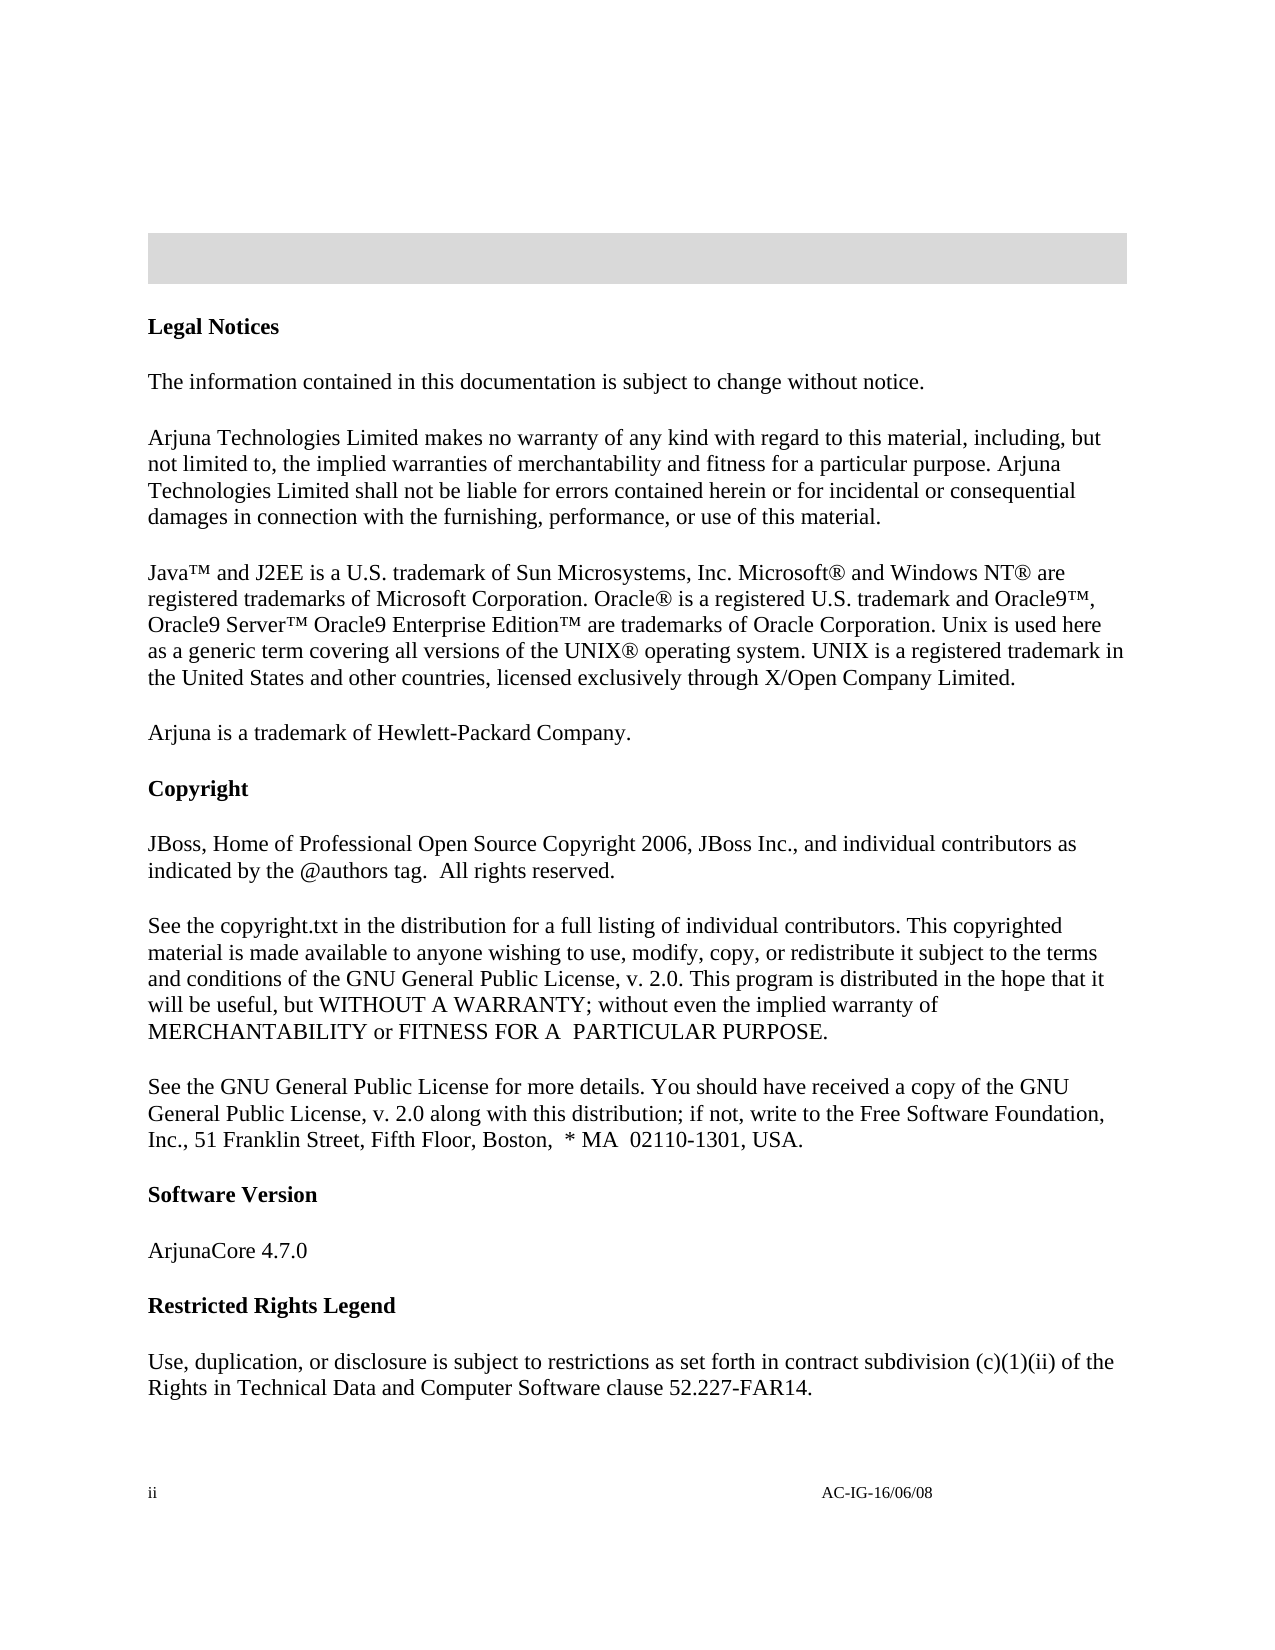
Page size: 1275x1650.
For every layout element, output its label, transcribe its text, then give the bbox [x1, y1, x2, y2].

text Use, duplication, or disclosure is subject to restrictions as set forth in contract subdivision (c)(1)(ii) of the Rights in Technical Data and Computer Software clause 52.227-FAR14. [148, 1348, 1127, 1401]
text The information contained in this documentation is subject to change without notice. [148, 368, 1127, 395]
text Legal Notices [148, 313, 1127, 339]
text See the copyright.txt in the distribution for a full listing of individual contributors. This copyrighted material is made available to anyone wishing to use, modify, copy, or redistribute it subject to the terms and conditions of the GNU General Public License, v. 2.0. This program is distributed in the hope that it will be useful, but WITHOUT A WARRANTY; without even the implied warranty of MERCHANTABILITY or FITNESS FOR A PARTICULAR PURPOSE. [148, 912, 1127, 1044]
text See the GNU General Public License for more details. You should have received a copy of the GNU General Public License, v. 2.0 along with this distribution; if not, write to the Free Software Foundation, Inc., 51 Franklin Street, Fifth Floor, Boston, * MA 02110-1301, USA. [148, 1073, 1127, 1152]
text ArjunaCore 4.7.0 [148, 1237, 1127, 1263]
text Restricted Rights Legend [148, 1293, 1127, 1319]
text Copyright [148, 775, 1127, 801]
text Arjuna is a trademark of Hewlett-Packard Company. [148, 719, 1127, 746]
text Java™ and J2EE is a U.S. trademark of Sun Microsystems, Inc. Microsoft® and Windows NT® are registered trademarks of Microsoft Corporation. Oracle® is a registered U.S. trademark and Oracle9™, Oracle9 Server™ Oracle9 Enterprise Edition™ are trademarks of Oracle Corporation. Unix is used here as a generic term covering all versions of the UNIX® operating system. UNIX is a registered trademark in the United States and other countries, licensed exclusively through X/Open Company Limited. [148, 558, 1127, 690]
text JBoss, Home of Professional Open Source Copyright 2006, JBoss Inc., and individual contributors as indicated by the @authors tag. All rights reserved. [148, 831, 1127, 883]
text Arjuna Technologies Limited makes no warranty of any kind with regard to this material, including, but not limited to, the implied warranties of merchantability and fitness for a particular purpose. Arjuna Technologies Limited shall not be liable for errors contained herein or for incidental or consequential damages in connection with the furnishing, performance, or use of this material. [148, 424, 1127, 529]
text Software Version [148, 1182, 1127, 1208]
